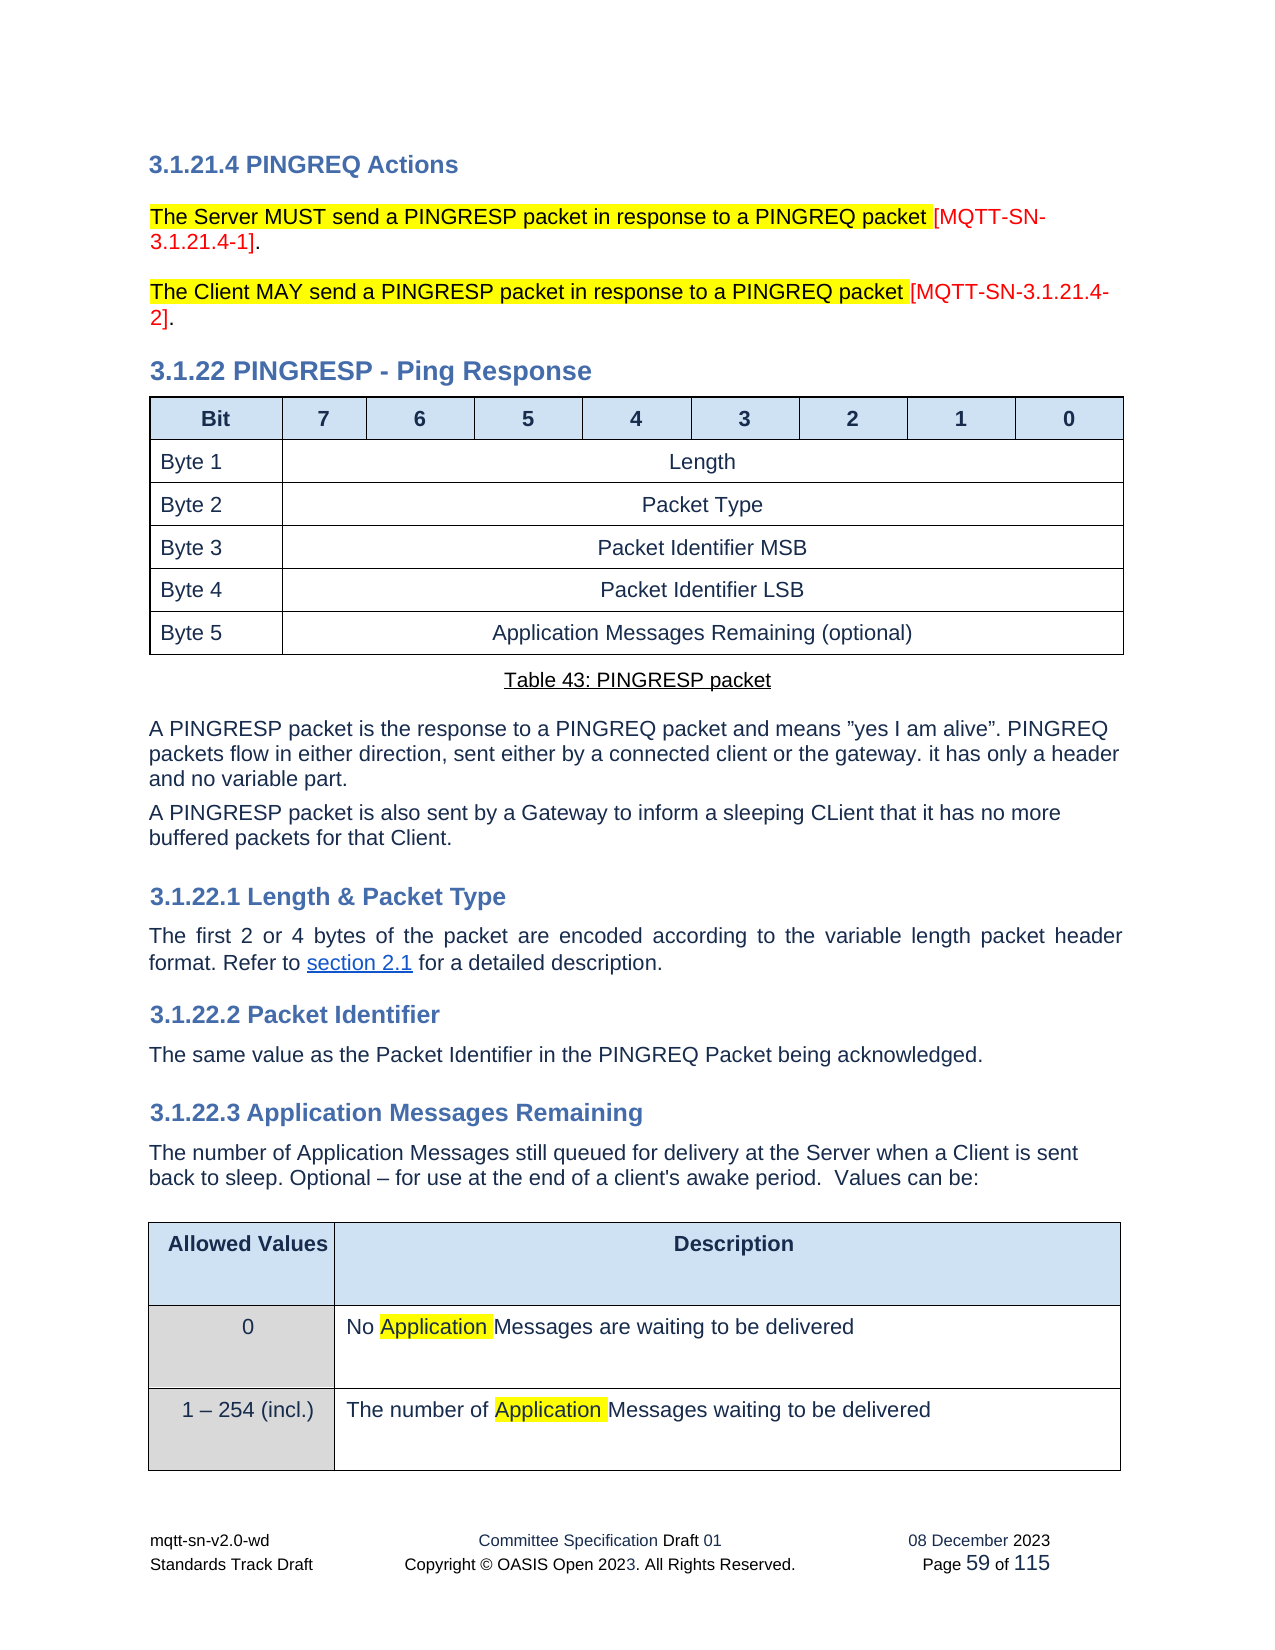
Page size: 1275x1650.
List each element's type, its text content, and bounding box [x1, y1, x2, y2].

table_cell Application Messages Remaining (optional) [283, 612, 1123, 654]
table_cell Byte 4 [151, 569, 282, 611]
text The first 2 or 4 bytes of the packet are encoded according to the variable length packet header format. Refer to section 2.1 for a detailed description. [148, 923, 1124, 974]
subtitle 3.1.21.4 PINGREQ Actions [148, 150, 1124, 179]
text The Client MAY send a PINGRESP packet in response to a PINGREQ packet [MQTT-SN-3.1.21.4-2]. [150, 279, 1125, 329]
table_cell Packet Identifier MSB [283, 526, 1123, 568]
subtitle 3.1.22.2 Packet Identifier [150, 1000, 1124, 1029]
text Table 43: PINGRESP packet [150, 667, 1125, 691]
table_header 5 [475, 398, 582, 439]
table_cell Byte 2 [151, 483, 282, 525]
subtitle 3.1.22 PINGRESP - Ping Response [150, 354, 1124, 386]
subtitle 3.1.22.3 Application Messages Remaining [150, 1098, 1124, 1127]
table_cell Length [283, 440, 1123, 482]
table_header Allowed Values [149, 1223, 334, 1305]
table_cell Byte 1 [151, 440, 282, 482]
table_cell Byte 5 [151, 612, 282, 654]
table_header 1 [908, 398, 1015, 439]
text A PINGRESP packet is also sent by a Gateway to inform a sleeping CLient that it has no more buffered packets for that Client. [148, 800, 1124, 850]
text The number of Application Messages still queued for delivery at the Server when a Client is sent back to sleep. Optional – for use at the end of a client's awake period. Values can be: [148, 1139, 1124, 1190]
table_cell Packet Identifier LSB [283, 569, 1123, 611]
table_cell Byte 3 [151, 526, 282, 568]
table_cell 1 – 254 (incl.) [149, 1389, 334, 1470]
table_cell 0 [149, 1306, 334, 1387]
table_header 6 [367, 398, 474, 439]
subtitle 3.1.22.1 Length & Packet Type [150, 882, 1124, 911]
table_header 7 [283, 398, 366, 439]
table_header 3 [692, 398, 799, 439]
table_header 0 [1016, 398, 1123, 439]
table_header 2 [800, 398, 907, 439]
table_header Description [335, 1223, 1120, 1305]
table_cell No Application Messages are waiting to be delivered [335, 1306, 1120, 1387]
table_cell Packet Type [283, 483, 1123, 525]
table_cell The number of Application Messages waiting to be delivered [335, 1389, 1120, 1470]
text The Server MUST send a PINGRESP packet in response to a PINGREQ packet [MQTT-SN-3.1.21.4-1]. [150, 204, 1125, 254]
text A PINGRESP packet is the response to a PINGREQ packet and means ”yes I am alive”. PINGREQ packets flow in either direction, sent either by a connected client or the gateway. it has only a header and no variable part. [148, 716, 1124, 791]
table_header Bit [151, 398, 282, 439]
text The same value as the Packet Identifier in the PINGREQ Packet being acknowledged. [148, 1042, 1124, 1067]
table_header 4 [583, 398, 691, 439]
